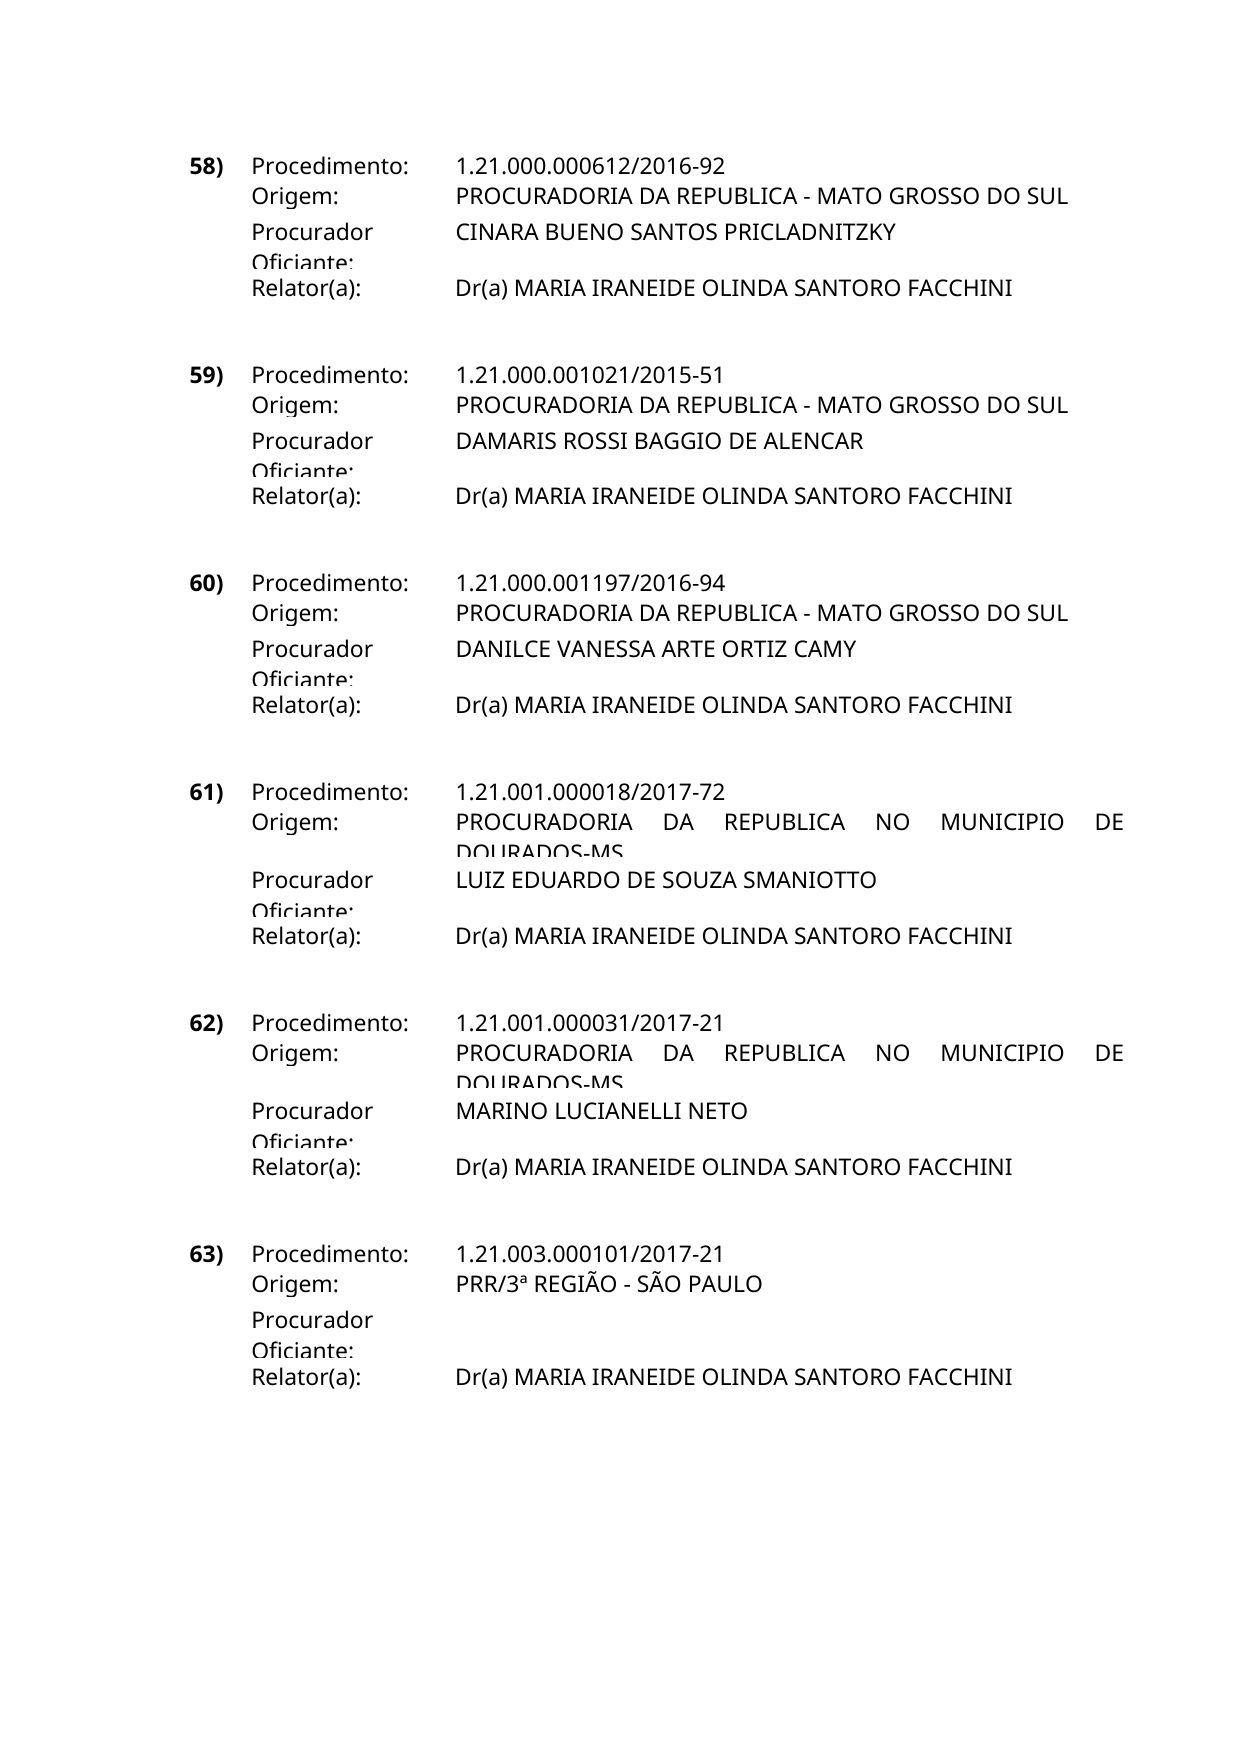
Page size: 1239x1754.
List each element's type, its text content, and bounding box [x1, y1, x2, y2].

table_cell [0, 417, 189, 424]
table_cell [251, 626, 455, 633]
table_cell [0, 776, 189, 804]
table_cell [189, 1304, 251, 1358]
table_cell [0, 689, 189, 719]
table_cell Origem: [251, 389, 455, 417]
table_cell [1125, 857, 1239, 864]
table_header [1125, 0, 1239, 150]
table_cell [251, 209, 455, 216]
table_cell [251, 417, 455, 424]
table_cell [0, 359, 189, 387]
table_cell PRR/3ª REGIÃO - SÃO PAULO [455, 1268, 1124, 1296]
table_cell [189, 857, 251, 864]
table_cell [1125, 1007, 1239, 1035]
table_cell 1.21.001.000018/2017-72 [455, 776, 1124, 804]
table_cell [0, 597, 189, 626]
table_cell [455, 209, 1124, 216]
table_cell [0, 1268, 189, 1296]
table_cell PROCURADORIA DA REPUBLICA - MATO GROSSO DO SUL [455, 180, 1124, 208]
table_cell [251, 719, 455, 776]
table_cell [189, 510, 251, 567]
table_cell [189, 920, 251, 950]
table_cell [189, 689, 251, 719]
table_cell [189, 806, 251, 834]
table_cell [189, 425, 251, 476]
table_header Dr(a) MARIA IRANEIDE OLINDA SANTORO FACCHINI [455, 920, 1122, 948]
table_header [0, 0, 189, 150]
table_cell Procedimento: [251, 1238, 455, 1266]
table_cell [251, 1296, 455, 1304]
table_header Relator(a): [251, 920, 455, 948]
table_cell [189, 389, 251, 417]
table_cell [1125, 480, 1239, 510]
table_cell [455, 626, 1124, 633]
table_cell Procurador Oficiante: [251, 216, 455, 268]
table_cell Procurador Oficiante: [251, 1095, 455, 1148]
table_cell [1125, 1268, 1239, 1296]
table_cell [0, 834, 189, 857]
table_cell [189, 1088, 251, 1095]
table_cell [0, 567, 189, 596]
table_cell [1125, 950, 1239, 1007]
table_header [189, 0, 251, 150]
table_cell [189, 1151, 251, 1181]
table_cell [1125, 626, 1239, 633]
table_cell [251, 1065, 455, 1088]
table_cell [189, 480, 251, 510]
table_header Relator(a): [251, 272, 455, 300]
table_cell [189, 1037, 251, 1065]
table_cell [1125, 425, 1239, 476]
table_cell PROCURADORIA DA REPUBLICA - MATO GROSSO DO SUL [455, 389, 1124, 417]
table_cell [189, 950, 251, 1007]
table_cell [251, 302, 455, 358]
table_cell Procedimento: [251, 567, 455, 596]
table_cell [1125, 1296, 1239, 1304]
table_cell [189, 597, 251, 626]
table_cell DANILCE VANESSA ARTE ORTIZ CAMY [455, 633, 1124, 684]
table_cell [1125, 1181, 1239, 1238]
table_cell 63) [189, 1238, 251, 1266]
table_cell [251, 510, 455, 567]
table_cell [0, 389, 189, 417]
table_cell [0, 950, 189, 1007]
table_cell PROCURADORIA DA REPUBLICA NO MUNICIPIO DE DOURADOS-MS [455, 806, 1124, 857]
table_cell 58) [189, 150, 251, 178]
table_cell Origem: [251, 1268, 455, 1296]
table_cell [0, 1181, 189, 1238]
table_header Relator(a): [251, 1361, 455, 1389]
table_cell [251, 950, 455, 1007]
table_cell [1125, 302, 1239, 358]
table_cell Origem: [251, 806, 455, 834]
table_cell [1125, 359, 1239, 387]
table_cell Origem: [251, 180, 455, 208]
table_cell [189, 1296, 251, 1304]
table_cell [0, 864, 189, 915]
table_cell [0, 806, 189, 834]
table_cell [1125, 920, 1239, 950]
table_cell [455, 417, 1124, 424]
table_cell [1125, 209, 1239, 216]
table_cell PROCURADORIA DA REPUBLICA - MATO GROSSO DO SUL [455, 597, 1124, 626]
table_cell Procurador Oficiante: [251, 1304, 455, 1358]
table_cell [0, 633, 189, 684]
table_cell Procurador Oficiante: [251, 425, 455, 477]
table_cell [0, 857, 189, 864]
table_cell [189, 719, 251, 776]
table_cell [1125, 864, 1239, 915]
table_cell [1125, 417, 1239, 424]
table_cell PROCURADORIA DA REPUBLICA NO MUNICIPIO DE DOURADOS-MS [455, 1037, 1124, 1088]
table_cell 1.21.003.000101/2017-21 [455, 1238, 1124, 1266]
table_cell [1125, 567, 1239, 596]
table_cell [1125, 1151, 1239, 1181]
table_cell [1125, 1304, 1239, 1358]
table_header Relator(a): [251, 480, 455, 509]
table_header Dr(a) MARIA IRANEIDE OLINDA SANTORO FACCHINI [455, 1151, 1122, 1179]
table_cell [189, 180, 251, 208]
table_cell CINARA BUENO SANTOS PRICLADNITZKY [455, 216, 1124, 267]
table_cell LUIZ EDUARDO DE SOUZA SMANIOTTO [455, 864, 1124, 915]
table_cell [0, 1361, 189, 1391]
table_cell [455, 857, 1124, 864]
table_cell [1125, 216, 1239, 267]
table_cell [189, 302, 251, 358]
table_cell [455, 510, 1124, 567]
table_cell [0, 209, 189, 216]
table_header Dr(a) MARIA IRANEIDE OLINDA SANTORO FACCHINI [455, 1361, 1122, 1389]
table_cell Procedimento: [251, 1007, 455, 1035]
table_cell [0, 1065, 189, 1088]
table_cell [1125, 1088, 1239, 1095]
table_cell [251, 834, 455, 857]
table_cell Procedimento: [251, 776, 455, 804]
table_cell [455, 1304, 1124, 1358]
table_cell [0, 272, 189, 302]
table_cell 1.21.000.001197/2016-94 [455, 567, 1124, 596]
table_cell [189, 417, 251, 424]
table_cell [0, 1151, 189, 1181]
table_cell [189, 216, 251, 267]
table_cell [1125, 150, 1239, 178]
table_cell [189, 209, 251, 216]
table_cell [0, 1007, 189, 1035]
table_cell 60) [189, 567, 251, 596]
table_cell [0, 1296, 189, 1304]
table_cell 1.21.000.001021/2015-51 [455, 359, 1124, 387]
table_cell [189, 1361, 251, 1391]
table_cell [1125, 719, 1239, 776]
table_header [251, 0, 455, 150]
table_cell 1.21.001.000031/2017-21 [455, 1007, 1124, 1035]
table_cell [1125, 1037, 1239, 1065]
table_cell [251, 1181, 455, 1238]
table_cell [1125, 272, 1239, 302]
table_cell [189, 1095, 251, 1146]
table_cell [0, 425, 189, 476]
table_cell [0, 150, 189, 178]
table_cell Procedimento: [251, 359, 455, 387]
table_cell Procedimento: [251, 150, 455, 178]
table_cell 61) [189, 776, 251, 804]
table_cell [0, 216, 189, 267]
table_cell Origem: [251, 1037, 455, 1065]
table_cell [0, 920, 189, 950]
table_cell [189, 1065, 251, 1088]
table_cell [0, 302, 189, 358]
table_cell [455, 950, 1124, 1007]
table_cell [455, 302, 1124, 358]
table_cell Origem: [251, 597, 455, 626]
table_cell [251, 857, 455, 864]
table_cell [1125, 1065, 1239, 1088]
table_cell [189, 1181, 251, 1238]
table_cell [0, 1088, 189, 1095]
table_cell [1125, 1361, 1239, 1391]
table_cell [455, 719, 1124, 776]
table_cell [1125, 776, 1239, 804]
table_header [455, 0, 1124, 150]
table_cell [1125, 510, 1239, 567]
table_cell [1125, 389, 1239, 417]
table_header Dr(a) MARIA IRANEIDE OLINDA SANTORO FACCHINI [455, 480, 1122, 509]
table_header Relator(a): [251, 1151, 455, 1179]
table_header Dr(a) MARIA IRANEIDE OLINDA SANTORO FACCHINI [455, 689, 1122, 717]
table_cell [189, 633, 251, 684]
table_cell [189, 1268, 251, 1296]
table_cell [1125, 834, 1239, 857]
table_cell [189, 626, 251, 633]
table_cell Procurador Oficiante: [251, 633, 455, 686]
table_cell [455, 1296, 1124, 1304]
table_cell [0, 626, 189, 633]
table_header Relator(a): [251, 689, 455, 717]
table_cell [1125, 1095, 1239, 1146]
table_cell [189, 864, 251, 915]
table_cell [0, 510, 189, 567]
table_cell MARINO LUCIANELLI NETO [455, 1095, 1124, 1146]
table_cell [0, 180, 189, 208]
table_cell [1125, 597, 1239, 626]
table_cell [189, 834, 251, 857]
table_cell [251, 1088, 455, 1095]
table_cell [1125, 633, 1239, 684]
table_cell DAMARIS ROSSI BAGGIO DE ALENCAR [455, 425, 1124, 476]
table_cell [1125, 806, 1239, 834]
table_cell [1125, 689, 1239, 719]
table_cell 62) [189, 1007, 251, 1035]
table_cell [0, 480, 189, 510]
table_cell [189, 272, 251, 302]
table_cell [0, 1095, 189, 1146]
table_cell [455, 1088, 1124, 1095]
table_cell 1.21.000.000612/2016-92 [455, 150, 1124, 178]
table_header Dr(a) MARIA IRANEIDE OLINDA SANTORO FACCHINI [455, 272, 1122, 300]
table_cell [0, 1304, 189, 1358]
table_cell [0, 1037, 189, 1065]
table_cell [0, 719, 189, 776]
table_cell 59) [189, 359, 251, 387]
table_cell [455, 1181, 1124, 1238]
table_cell [0, 1238, 189, 1266]
table_cell [1125, 180, 1239, 208]
table_cell [1125, 1238, 1239, 1266]
table_cell Procurador Oficiante: [251, 864, 455, 917]
